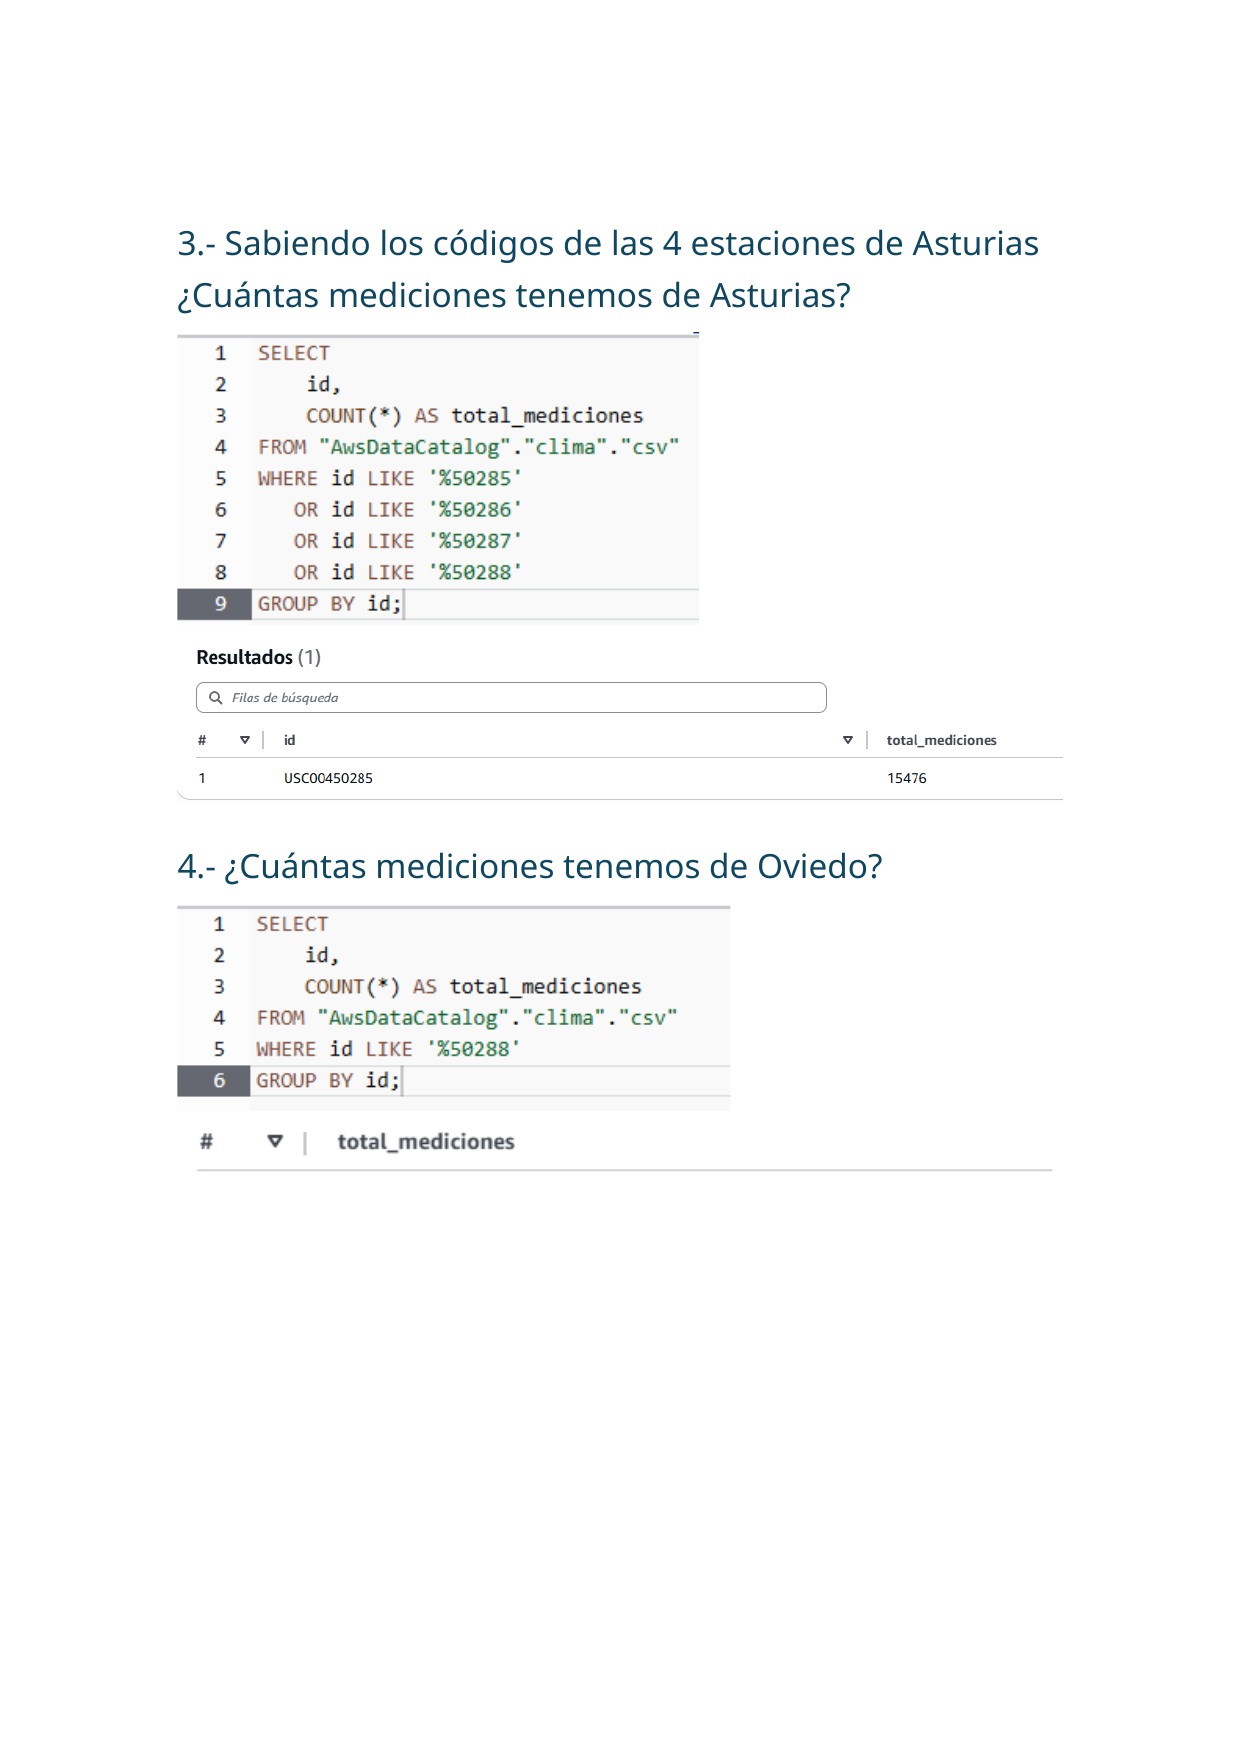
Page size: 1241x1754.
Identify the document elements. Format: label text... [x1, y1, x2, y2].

subtitle 3.- Sabiendo los códigos de las 4 estaciones de Asturias ¿Cuántas mediciones tenemos de Asturias? [177, 220, 1063, 318]
subtitle 4.- ¿Cuántas mediciones tenemos de Oviedo? [177, 843, 1063, 888]
